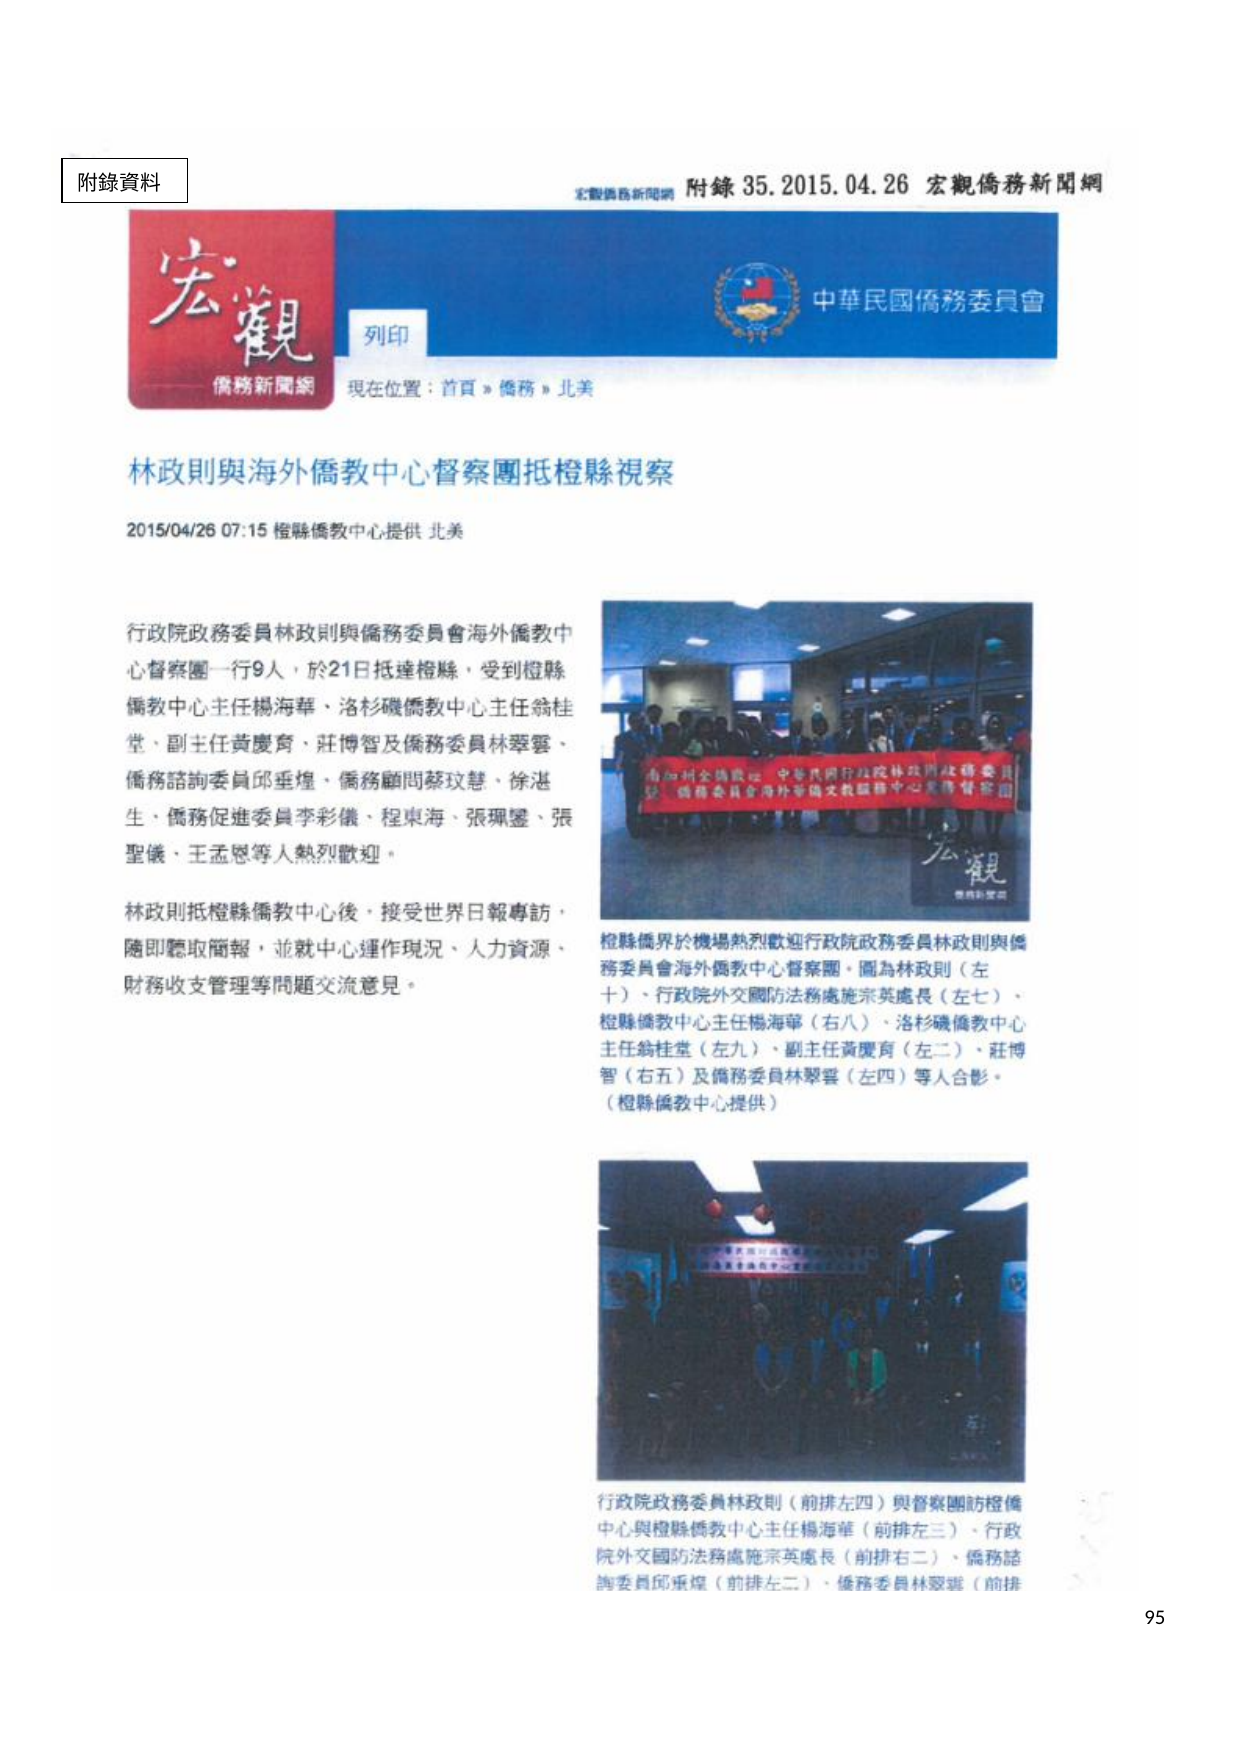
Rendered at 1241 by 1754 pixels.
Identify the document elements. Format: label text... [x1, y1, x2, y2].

text 附錄資料 [77, 167, 172, 194]
picture [50, 128, 1142, 1591]
